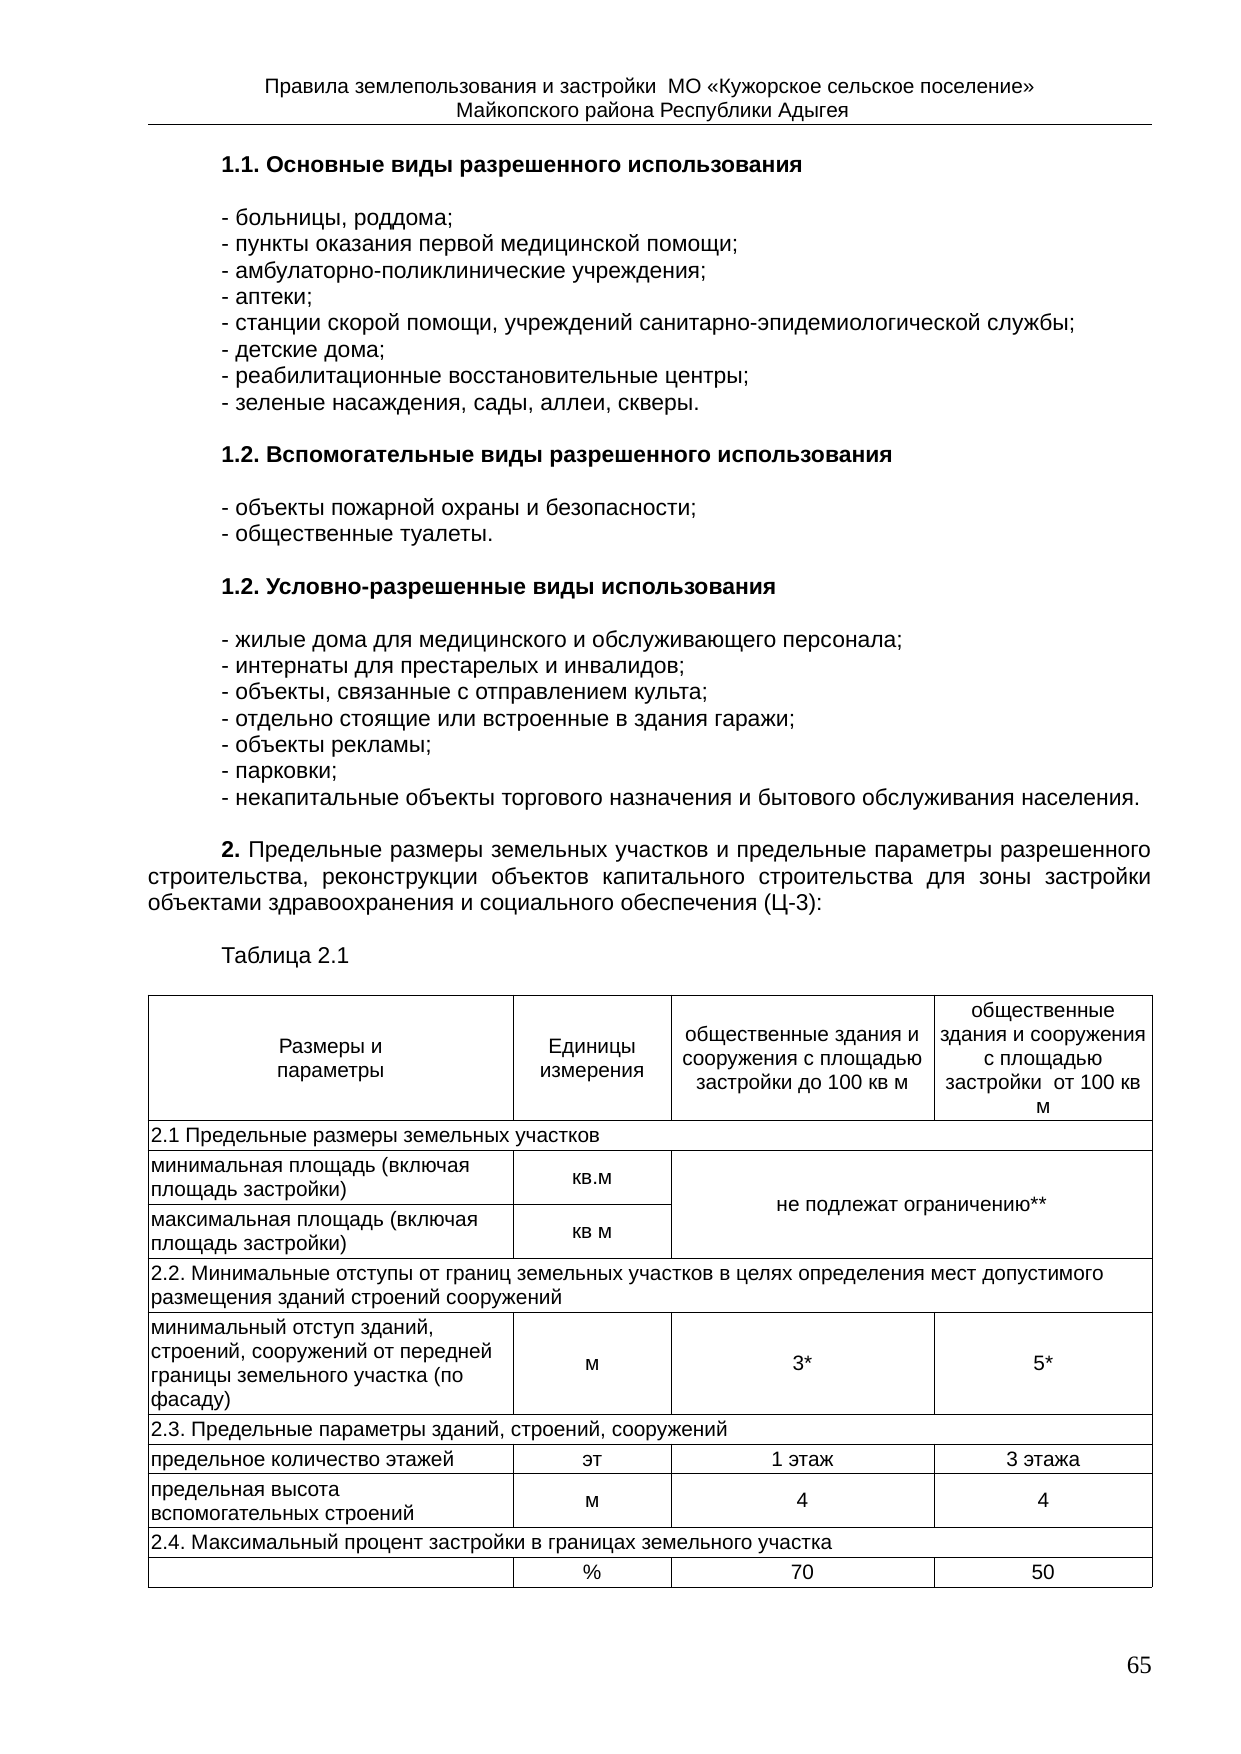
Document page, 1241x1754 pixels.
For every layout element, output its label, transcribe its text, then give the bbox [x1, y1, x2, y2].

table_cell кв.м [514, 1151, 671, 1204]
table_cell м [514, 1313, 671, 1413]
text 1.2. Вспомогательные виды разрешенного использования [148, 441, 1152, 467]
table_header Размеры и параметры [149, 996, 513, 1120]
text 2. Предельные размеры земельных участков и предельные параметры разрешенного строительства, реконструкции объектов капитального строительства для зоны застройки объектами здравоохранения и социального обеспечения (Ц-3): [148, 836, 1152, 916]
table_cell 4 [672, 1474, 934, 1527]
table_cell предельная высота вспомогательных строений [149, 1474, 513, 1527]
text - объекты пожарной охраны и безопасности; [148, 494, 1152, 520]
table_cell м [514, 1474, 671, 1527]
table_cell 5* [935, 1313, 1152, 1413]
text - некапитальные объекты торгового назначения и бытового обслуживания населения. [148, 784, 1152, 810]
text - реабилитационные восстановительные центры; [148, 362, 1152, 388]
text 1.2. Условно-разрешенные виды использования [148, 573, 1152, 599]
table_cell максимальная площадь (включая площадь застройки) [149, 1205, 513, 1258]
table_cell не подлежат ограничению** [672, 1151, 1152, 1258]
table_cell 2.1 Предельные размеры земельных участков [149, 1121, 1152, 1150]
text - аптеки; [148, 283, 1152, 309]
text - отдельно стоящие или встроенные в здания гаражи; [148, 705, 1152, 731]
table_cell 2.3. Предельные параметры зданий, строений, сооружений [149, 1415, 1152, 1443]
text - детские дома; [148, 336, 1152, 362]
table_header общественные здания и сооружения с площадью застройки до 100 кв м [672, 996, 934, 1120]
table_cell минимальный отступ зданий, строений, сооружений от передней границы земельного участка (по фасаду) [149, 1313, 513, 1413]
table_cell 2.2. Минимальные отступы от границ земельных участков в целях определения мест допустимого размещения зданий строений сооружений [149, 1259, 1152, 1312]
table_header общественные здания и сооружения с площадью застройки от 100 кв м [935, 996, 1152, 1120]
text - парковки; [148, 757, 1152, 784]
table_cell эт [514, 1445, 671, 1473]
text - пункты оказания первой медицинской помощи; [148, 230, 1152, 257]
text - станции скорой помощи, учреждений санитарно-эпидемиологической службы; [148, 309, 1152, 336]
table_cell 4 [935, 1474, 1152, 1527]
text - больницы, роддома; [148, 204, 1152, 230]
table_cell 50 [935, 1558, 1152, 1587]
text - амбулаторно-поликлинические учреждения; [148, 257, 1152, 283]
table_cell [149, 1558, 513, 1587]
table_cell 70 [672, 1558, 934, 1587]
table_cell 3 этажа [935, 1445, 1152, 1473]
text - общественные туалеты. [148, 520, 1152, 547]
table_cell 2.4. Максимальный процент застройки в границах земельного участка [149, 1528, 1152, 1557]
table_cell предельное количество этажей [149, 1445, 513, 1473]
table_cell 1 этаж [672, 1445, 934, 1473]
table_header Единицы измерения [514, 996, 671, 1120]
table_cell кв м [514, 1205, 671, 1258]
text - интернаты для престарелых и инвалидов; [148, 652, 1152, 678]
text - жилые дома для медицинского и обслуживающего персонала; [148, 626, 1152, 652]
text Таблица 2.1 [148, 942, 1152, 968]
text - объекты рекламы; [148, 731, 1152, 757]
table_cell 3* [672, 1313, 934, 1413]
table_cell минимальная площадь (включая площадь застройки) [149, 1151, 513, 1204]
text 1.1. Основные виды разрешенного использования [148, 151, 1152, 178]
text - объекты, связанные с отправлением культа; [148, 678, 1152, 705]
table_cell % [514, 1558, 671, 1587]
text - зеленые насаждения, сады, аллеи, скверы. [148, 388, 1152, 415]
